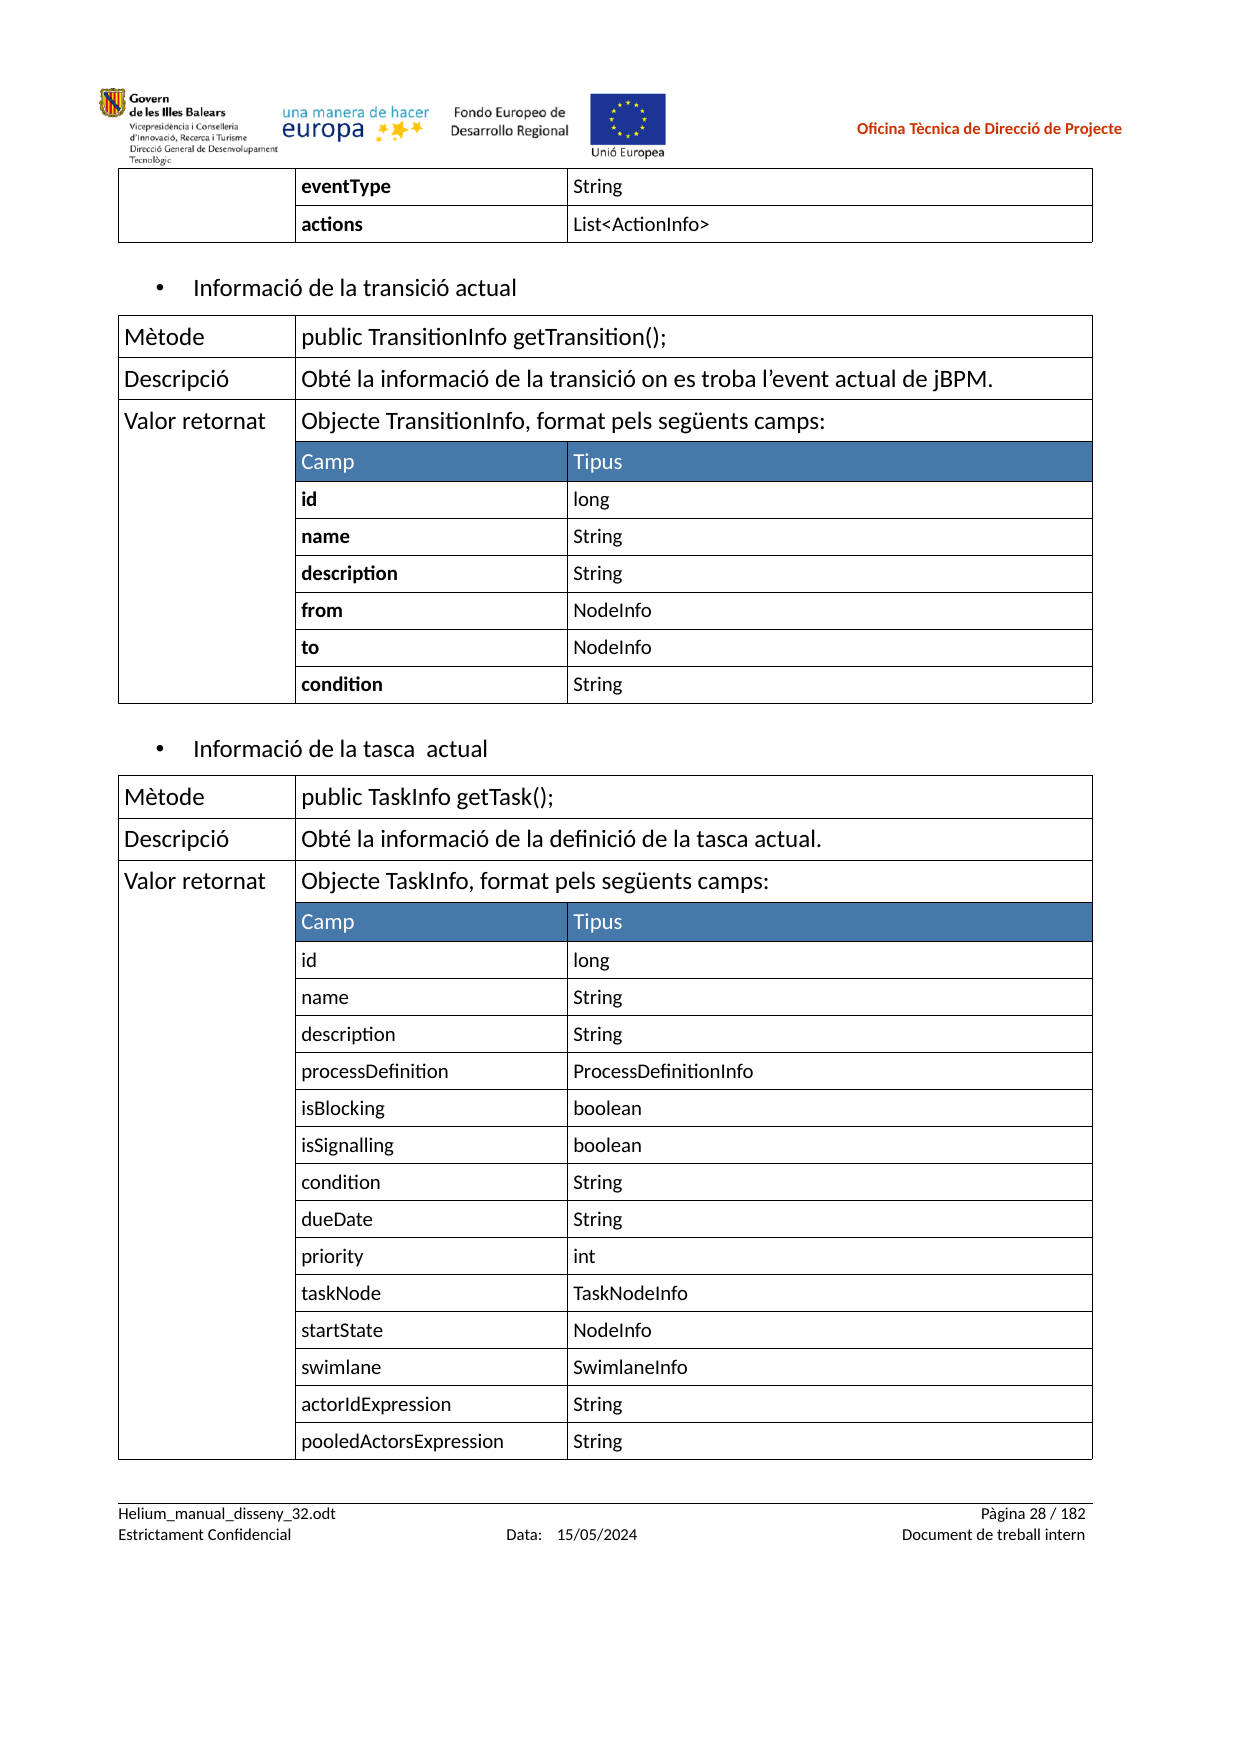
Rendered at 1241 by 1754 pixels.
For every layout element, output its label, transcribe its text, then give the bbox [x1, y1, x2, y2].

table_cell actorIdExpression [296, 1386, 567, 1422]
table_cell NodeInfo [568, 593, 1092, 628]
table_cell long [568, 942, 1092, 978]
table_cell String [568, 519, 1092, 554]
table_cell Descripció [119, 819, 295, 859]
table_cell String [568, 979, 1092, 1015]
table_cell name [296, 979, 567, 1015]
table_cell Valor retornat [119, 861, 295, 1459]
table_cell Valor retornat [119, 400, 295, 702]
list Informació de la tasca actual [156, 733, 1122, 764]
table_cell String [568, 1386, 1092, 1422]
table_cell Camp [296, 903, 567, 941]
table_cell long [568, 482, 1092, 518]
picture [99, 87, 668, 166]
table_cell dueDate [296, 1201, 567, 1237]
table_header Mètode [119, 776, 295, 817]
table_cell eventType [296, 169, 567, 205]
table_cell Camp [296, 442, 567, 481]
list Informació de la transició actual [156, 272, 1122, 303]
table_cell isSignalling [296, 1127, 567, 1163]
table_cell SwimlaneInfo [568, 1349, 1092, 1385]
table_cell description [296, 556, 567, 592]
table_cell Descripció [119, 358, 295, 399]
table_cell ProcessDefinitionInfo [568, 1053, 1092, 1089]
table_cell condition [296, 667, 567, 702]
table_cell int [568, 1238, 1092, 1274]
table_cell TaskNodeInfo [568, 1275, 1092, 1311]
table_cell boolean [568, 1127, 1092, 1163]
table_cell Tipus [568, 903, 1092, 941]
table_cell Obté la informació de la definició de la tasca actual. [296, 819, 1092, 859]
table_cell String [568, 1201, 1092, 1237]
table_cell String [568, 1164, 1092, 1200]
table_cell List<ActionInfo> [568, 206, 1092, 242]
table_cell Objecte TaskInfo, format pels següents camps: [296, 861, 1092, 902]
table_cell String [568, 1016, 1092, 1052]
table_cell NodeInfo [568, 630, 1092, 666]
table_cell Tipus [568, 442, 1092, 481]
table_header public TransitionInfo getTransition(); [296, 316, 1092, 357]
table_cell priority [296, 1238, 567, 1274]
table_cell actions [296, 206, 567, 242]
table_cell processDefinition [296, 1053, 567, 1089]
table_cell description [296, 1016, 567, 1052]
table_cell from [296, 593, 567, 628]
table_cell String [568, 1423, 1092, 1459]
table_cell to [296, 630, 567, 666]
table_cell taskNode [296, 1275, 567, 1311]
table_cell name [296, 519, 567, 554]
table_cell Objecte TransitionInfo, format pels següents camps: [296, 400, 1092, 441]
table_cell startState [296, 1312, 567, 1348]
table_cell String [568, 169, 1092, 205]
table_cell String [568, 556, 1092, 592]
table_cell boolean [568, 1090, 1092, 1126]
table_cell pooledActorsExpression [296, 1423, 567, 1459]
table_cell isBlocking [296, 1090, 567, 1126]
table_cell NodeInfo [568, 1312, 1092, 1348]
table_cell id [296, 942, 567, 978]
table_cell id [296, 482, 567, 518]
table_cell Obté la informació de la transició on es troba l’event actual de jBPM. [296, 358, 1092, 399]
table_header public TaskInfo getTask(); [296, 776, 1092, 817]
table_cell swimlane [296, 1349, 567, 1385]
table_header Mètode [119, 316, 295, 357]
table_cell condition [296, 1164, 567, 1200]
table_cell String [568, 667, 1092, 702]
